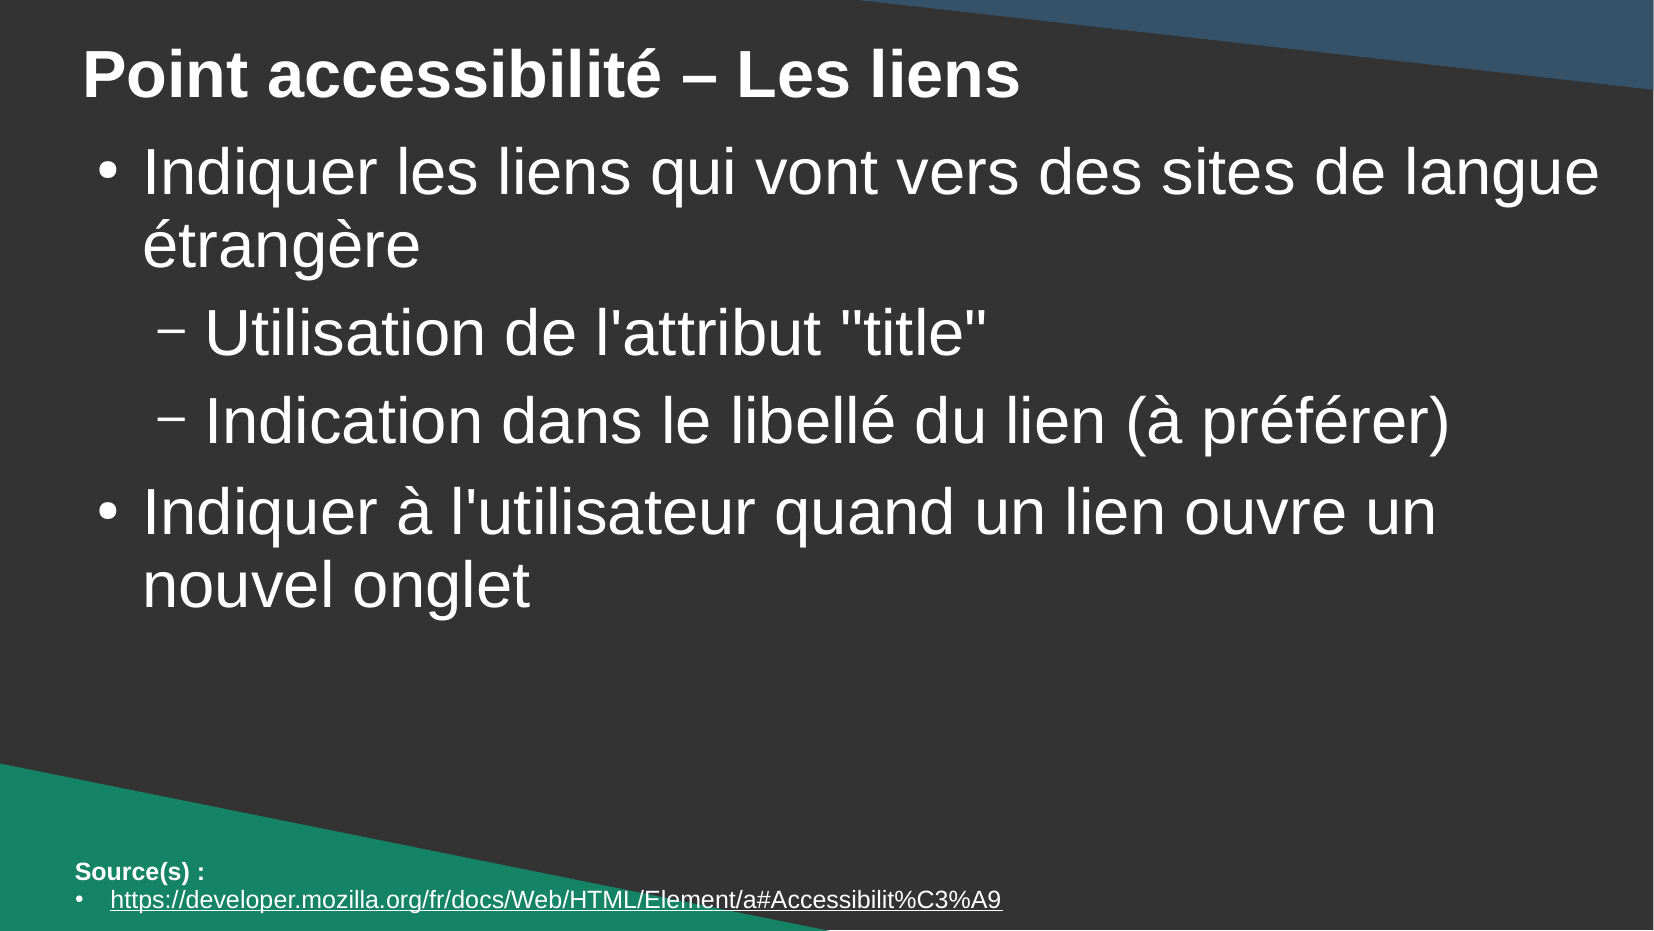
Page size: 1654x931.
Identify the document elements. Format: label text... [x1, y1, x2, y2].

text_box [858, 0, 1654, 90]
list Indiquer les liens qui vont vers des sites de langue étrangère Utilisation de l'attribut "title" Indication dans le libellé du lien (à préférer) Indiquer à l'utilisateur quand un lien ouvre un nouvel onglet [80, 135, 1605, 626]
text_box Source(s) : https://developer.mozilla.org/fr/docs/Web/HTML/Element/a#Accessibilit%C3%A9 [60, 850, 1546, 931]
text_box [0, 763, 429, 931]
title Point accessibilité – Les liens [82, 37, 1571, 122]
